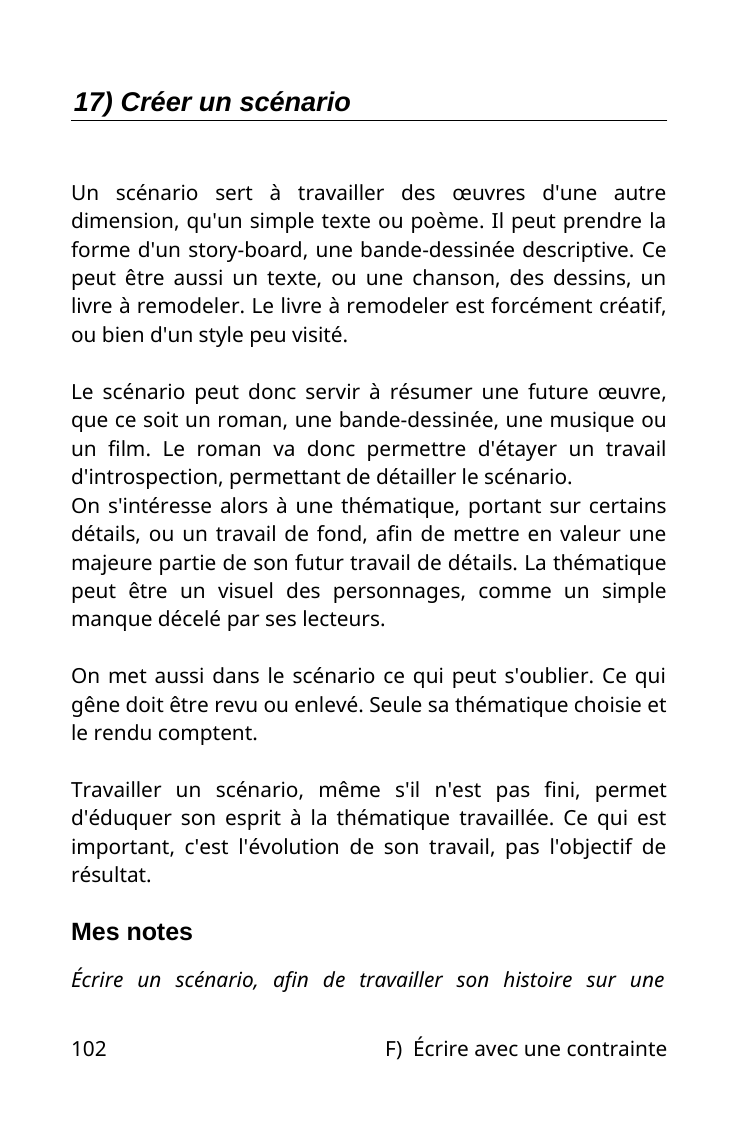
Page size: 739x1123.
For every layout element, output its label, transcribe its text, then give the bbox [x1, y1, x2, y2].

subtitle Mes notes [71, 917, 667, 945]
text On met aussi dans le scénario ce qui peut s'oublier. Ce qui gêne doit être revu ou enlevé. Seule sa thématique choisie et le rendu comptent. [71, 661, 667, 747]
text Écrire un scénario, afin de travailler son histoire sur une [71, 965, 667, 993]
text On s'intéresse alors à une thématique, portant sur certains détails, ou un travail de fond, afin de mettre en valeur une majeure partie de son futur travail de détails. La thématique peut être un visuel des personnages, comme un simple manque décelé par ses lecteurs. [71, 491, 667, 633]
subtitle Créer un scénario [71, 84, 667, 120]
text Le scénario peut donc servir à résumer une future œuvre, que ce soit un roman, une bande-dessinée, une musique ou un film. Le roman va donc permettre d'étayer un travail d'introspection, permettant de détailler le scénario. [71, 377, 667, 491]
text Travailler un scénario, même s'il n'est pas fini, permet d'éduquer son esprit à la thématique travaillée. Ce qui est important, c'est l'évolution de son travail, pas l'objectif de résultat. [71, 775, 667, 889]
text Un scénario sert à travailler des œuvres d'une autre dimension, qu'un simple texte ou poème. Il peut prendre la forme d'un story-board, une bande-dessinée descriptive. Ce peut être aussi un texte, ou une chanson, des dessins, un livre à remodeler. Le livre à remodeler est forcément créatif, ou bien d'un style peu visité. [71, 178, 667, 348]
